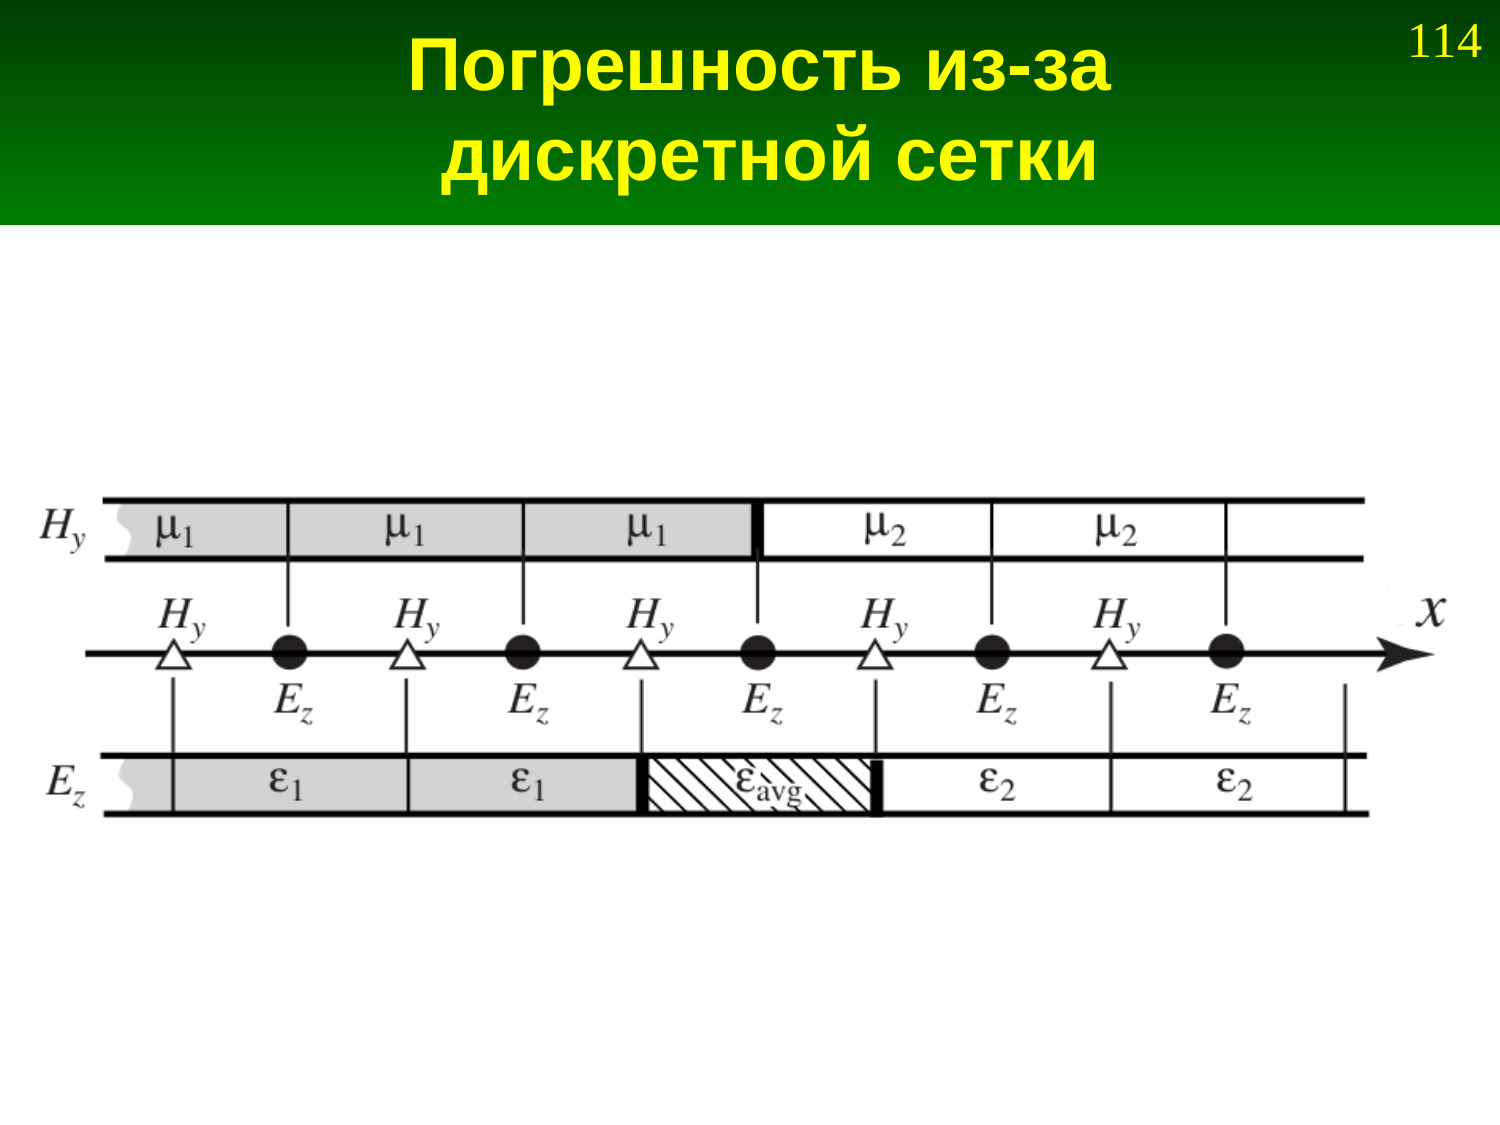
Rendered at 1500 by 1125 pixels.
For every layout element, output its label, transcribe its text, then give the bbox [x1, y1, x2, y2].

title Погрешность из-за дискретной сетки [100, 7, 1441, 204]
picture [35, 472, 1465, 838]
